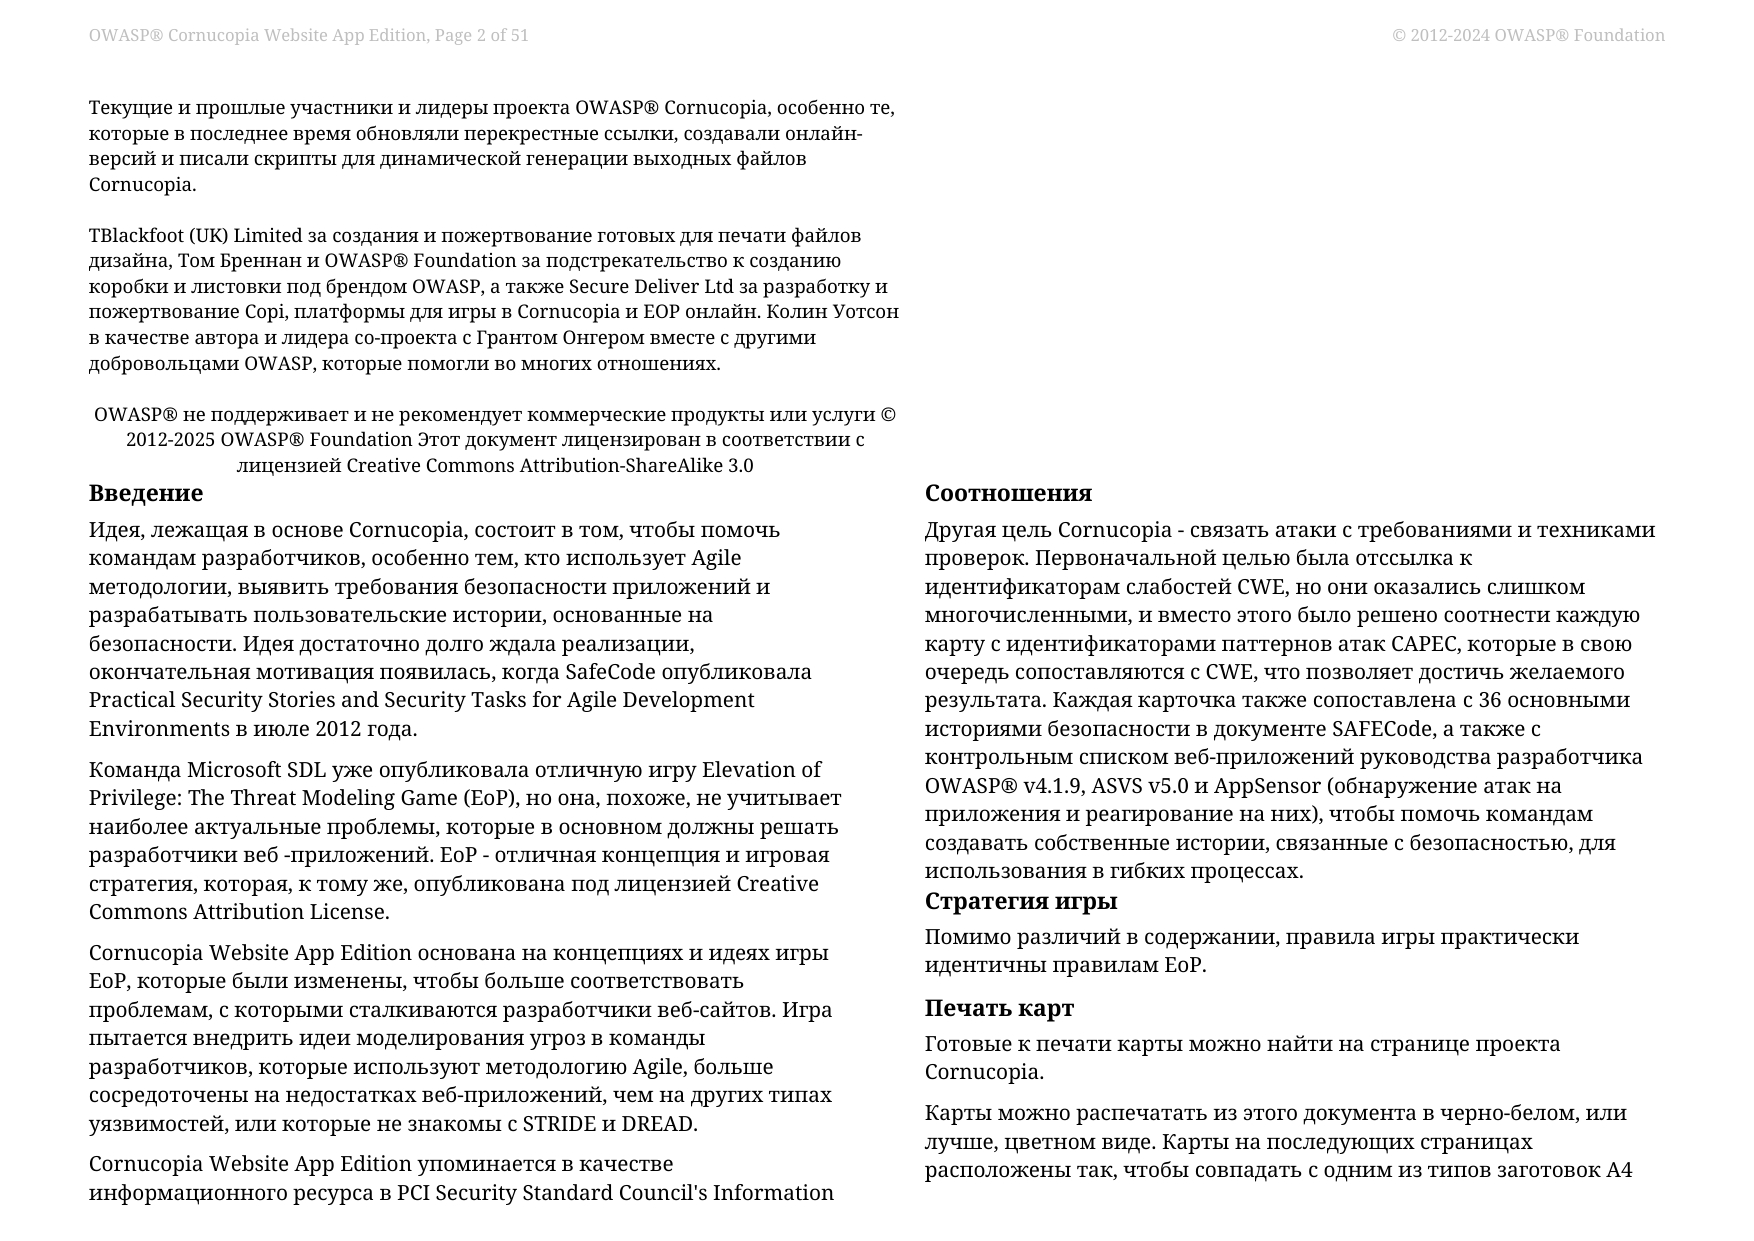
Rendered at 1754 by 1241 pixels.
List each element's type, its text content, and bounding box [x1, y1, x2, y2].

table_cell Соотношения Другая цель Cornucopia - связать атаки с требованиями и техниками проверок. Первоначальной целью была отссылка к идентификаторам слабостей CWE, но они оказались слишком многочисленными, и вместо этого было решено соотнести каждую карту с идентификаторами паттернов атак CAPEC, которые в свою очередь сопоставляются с CWE, что позволяет достичь желаемого результата. Каждая карточка также сопоставлена ​​с 36 основными историями безопасности в документе SAFECode, а также с контрольным списком веб-приложений руководства разработчика OWASP® v4.1.9, ASVS v5.0 и AppSensor (обнаружение атак на приложения и реагирование на них), чтобы помочь командам создавать собственные истории, связанные с безопасностью, для использования в гибких процессах. Стратегия игры Помимо различий в содержании, правила игры практически идентичны правилам EoP. Печать карт Готовые к печати карты можно найти на странице проекта Cornucopia. Карты можно распечатать из этого документа в черно-белом, или лучше, цветном виде. Карты на последующих страницах расположены так, чтобы совпадать с одним из типов заготовок А4 [913, 478, 1677, 1206]
table_header Текущие и прошлые участники и лидеры проекта OWASP® Cornucopia, особенно те, которые в последнее время обновляли перекрестные ссылки, создавали онлайн-версий и писали скрипты для динамической генерации выходных файлов Cornucopia. ТBlackfoot (UK) Limited за создания и пожертвование готовых для печати файлов дизайна, Том Бреннан и OWASP® Foundation за подстрекательство к созданию коробки и листовки под брендом OWASP, а также Secure Deliver Ltd за разработку и пожертвование Copi, платформы для игры в Cornucopia и EOP онлайн. Колин Уотсон в качестве автора и лидера со-проекта с Грантом Онгером вместе с другими добровольцами OWASP, которые помогли во многих отношениях. OWASP® не поддерживает и не рекомендует коммерческие продукты или услуги © 2012-2025 OWASP® Foundation Этот документ лицензирован в соответствии с лицензией Creative Commons Attribution-ShareAlike 3.0 [78, 69, 913, 477]
table_cell [856, 478, 913, 1206]
table_header [913, 69, 1677, 477]
table_cell Введение Идея, лежащая в основе Cornucopia, состоит в том, чтобы помочь командам разработчиков, особенно тем, кто использует Agile методологии, выявить требования безопасности приложений и разрабатывать пользовательские истории, основанные на безопасности. Идея достаточно долго ждала реализации, окончательная мотивация появилась, когда SafeCode опубликовала Practical Security Stories and Security Tasks for Agile Development Environments в июле 2012 года. Команда Microsoft SDL уже опубликовала отличную игру Elevation of Privilege: The Threat Modeling Game (EoP), но она, похоже, не учитывает наиболее актуальные проблемы, которые в основном должны решать разработчики веб -приложений. EoP - отличная концепция и игровая стратегия, которая, к тому же, опубликована под лицензией Creative Commons Attribution License. Cornucopia Website App Edition основана на концепциях и идеях игры EoP, которые были изменены, чтобы больше соответствовать проблемам, с которыми сталкиваются разработчики веб-сайтов. Игра пытается внедрить идеи моделирования угроз в команды разработчиков, которые используют методологию Agile, больше сосредоточены на недостатках веб-приложений, чем на других типах уязвимостей, или которые не знакомы с STRIDE и DREAD. Cornucopia Website App Edition упоминается в качестве информационного ресурса в PCI Security Standard Council's Information [78, 478, 856, 1206]
